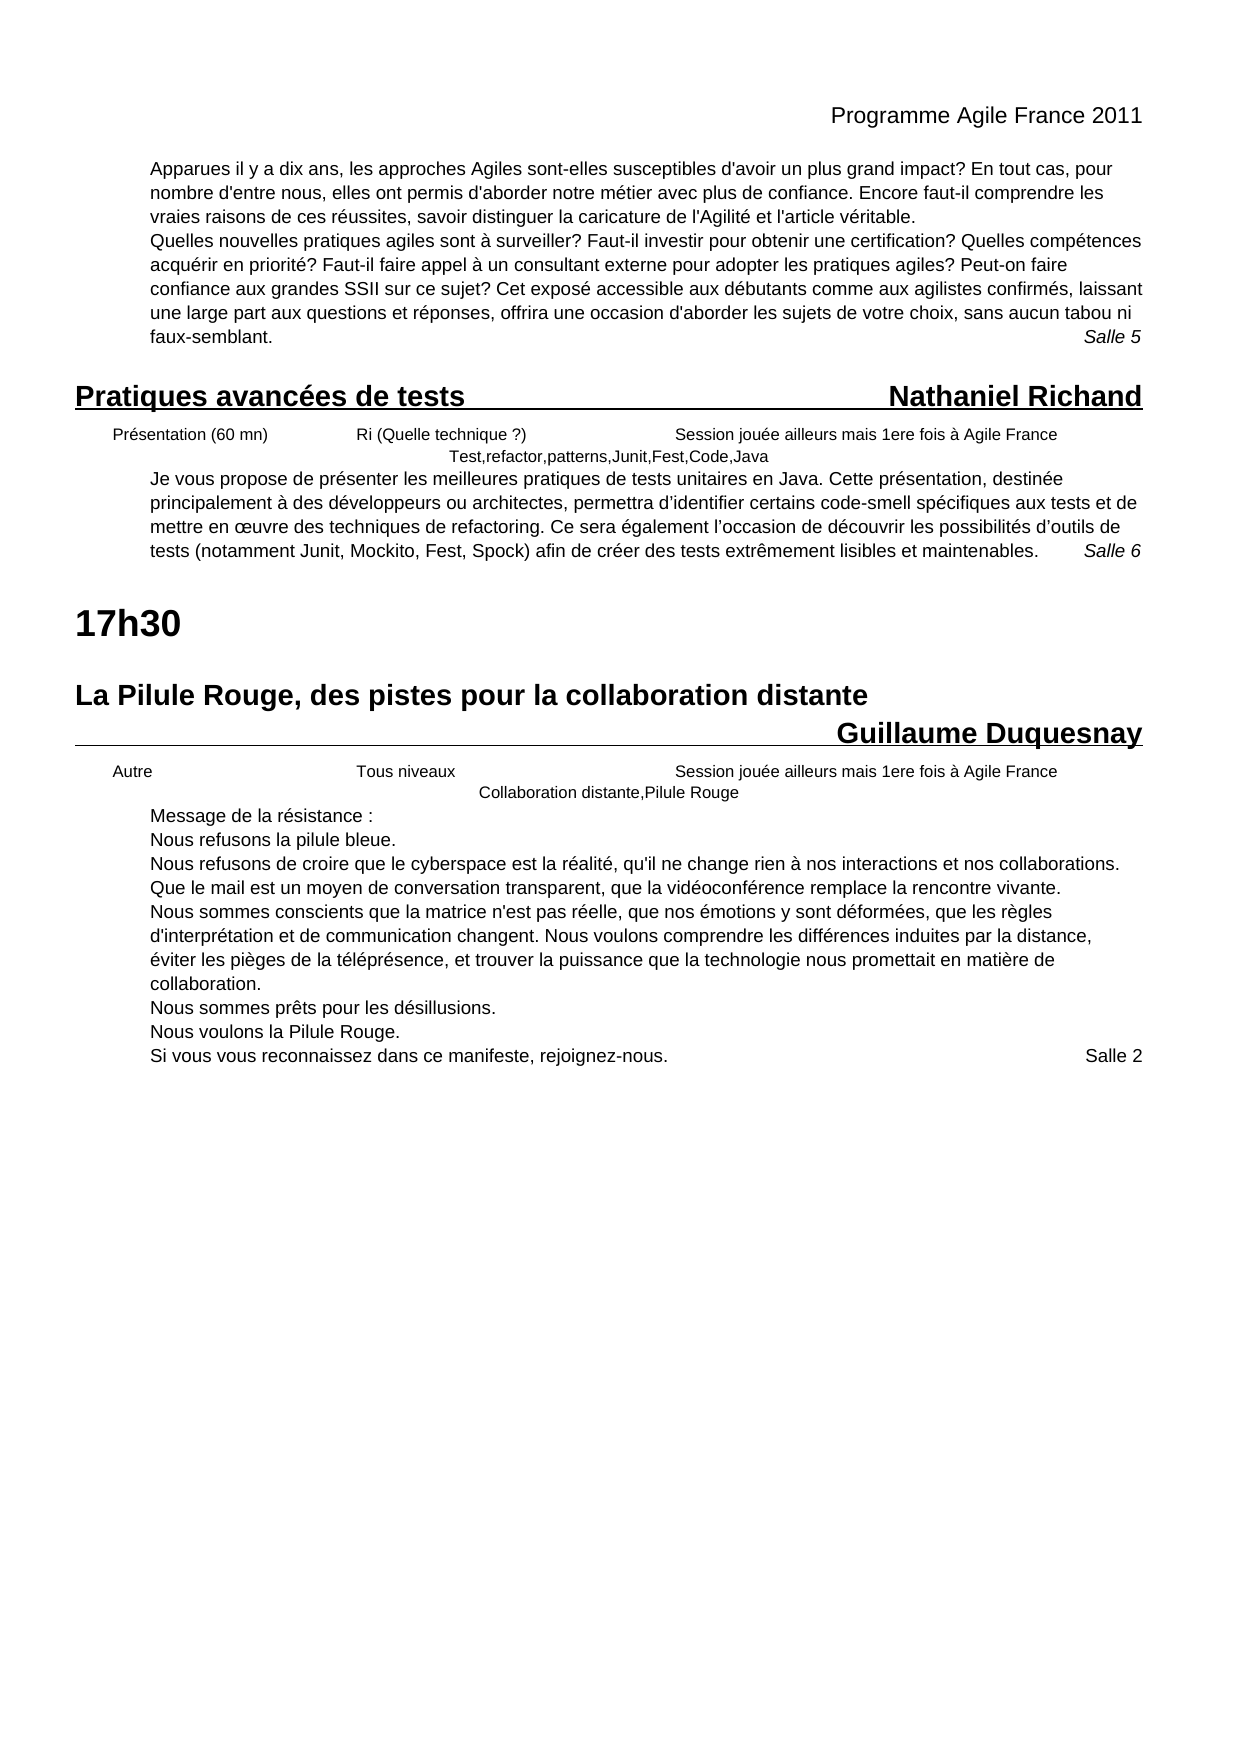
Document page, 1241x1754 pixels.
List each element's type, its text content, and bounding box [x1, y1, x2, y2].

text Je vous propose de présenter les meilleures pratiques de tests unitaires en Java. Cette présentation, destinée principalement à des développeurs ou architectes, permettra d’identifier certains code-smell spécifiques aux tests et de mettre en œuvre des techniques de refactoring. Ce sera également l’occasion de découvrir les possibilités d’outils de tests (notamment Junit, Mockito, Fest, Spock) afin de créer des tests extrêmement lisibles et maintenables. Salle 6 [150, 468, 1143, 561]
text Nous refusons la pilule bleue. [150, 829, 1143, 850]
text Nous sommes prêts pour les désillusions. [150, 998, 1143, 1018]
subtitle 17h30 [75, 602, 1143, 644]
text Quelles nouvelles pratiques agiles sont à surveiller? Faut-il investir pour obtenir une certification? Quelles compétences acquérir en priorité? Faut-il faire appel à un consultant externe pour adopter les pratiques agiles? Peut-on faire confiance aux grandes SSII sur ce sujet? Cet exposé accessible aux débutants comme aux agilistes confirmés, laissant une large part aux questions et réponses, offrira une occasion d'aborder les sujets de votre choix, sans aucun tabou ni faux-semblant. Salle 5 [150, 230, 1143, 347]
text Apparues il y a dix ans, les approches Agiles sont-elles susceptibles d'avoir un plus grand impact? En tout cas, pour nombre d'entre nous, elles ont permis d'aborder notre métier avec plus de confiance. Encore faut-il comprendre les vraies raisons de ces réussites, savoir distinguer la caricature de l'Agilité et l'article véritable. [150, 158, 1143, 227]
text Test,refactor,patterns,Junit,Fest,Code,Java [75, 447, 1143, 466]
text Nous refusons de croire que le cyberspace est la réalité, qu'il ne change rien à nos interactions et nos collaborations. Que le mail est un moyen de conversation transparent, que la vidéoconférence remplace la rencontre vivante. [150, 853, 1143, 898]
text Nous sommes conscients que la matrice n'est pas réelle, que nos émotions y sont déformées, que les règles d'interprétation et de communication changent. Nous voulons comprendre les différences induites par la distance, éviter les pièges de la téléprésence, et trouver la puissance que la technologie nous promettait en matière de collaboration. [150, 901, 1143, 994]
text Nous voulons la Pilule Rouge. [150, 1022, 1143, 1043]
text Message de la résistance : [150, 805, 1143, 826]
subtitle Pratiques avancées de tests Nathaniel Richand [75, 380, 1143, 408]
subtitle La Pilule Rouge, des pistes pour la collaboration distante Guillaume Duquesnay [75, 679, 1143, 745]
text Si vous vous reconnaissez dans ce manifeste, rejoignez-nous. Salle 2 [150, 1046, 1143, 1067]
text Autre Tous niveaux Session jouée ailleurs mais 1ere fois à Agile France [75, 762, 1143, 781]
text Présentation (60 mn) Ri (Quelle technique ?) Session jouée ailleurs mais 1ere fois à Agile France [75, 426, 1143, 444]
text Collaboration distante,Pilule Rouge [75, 784, 1143, 802]
